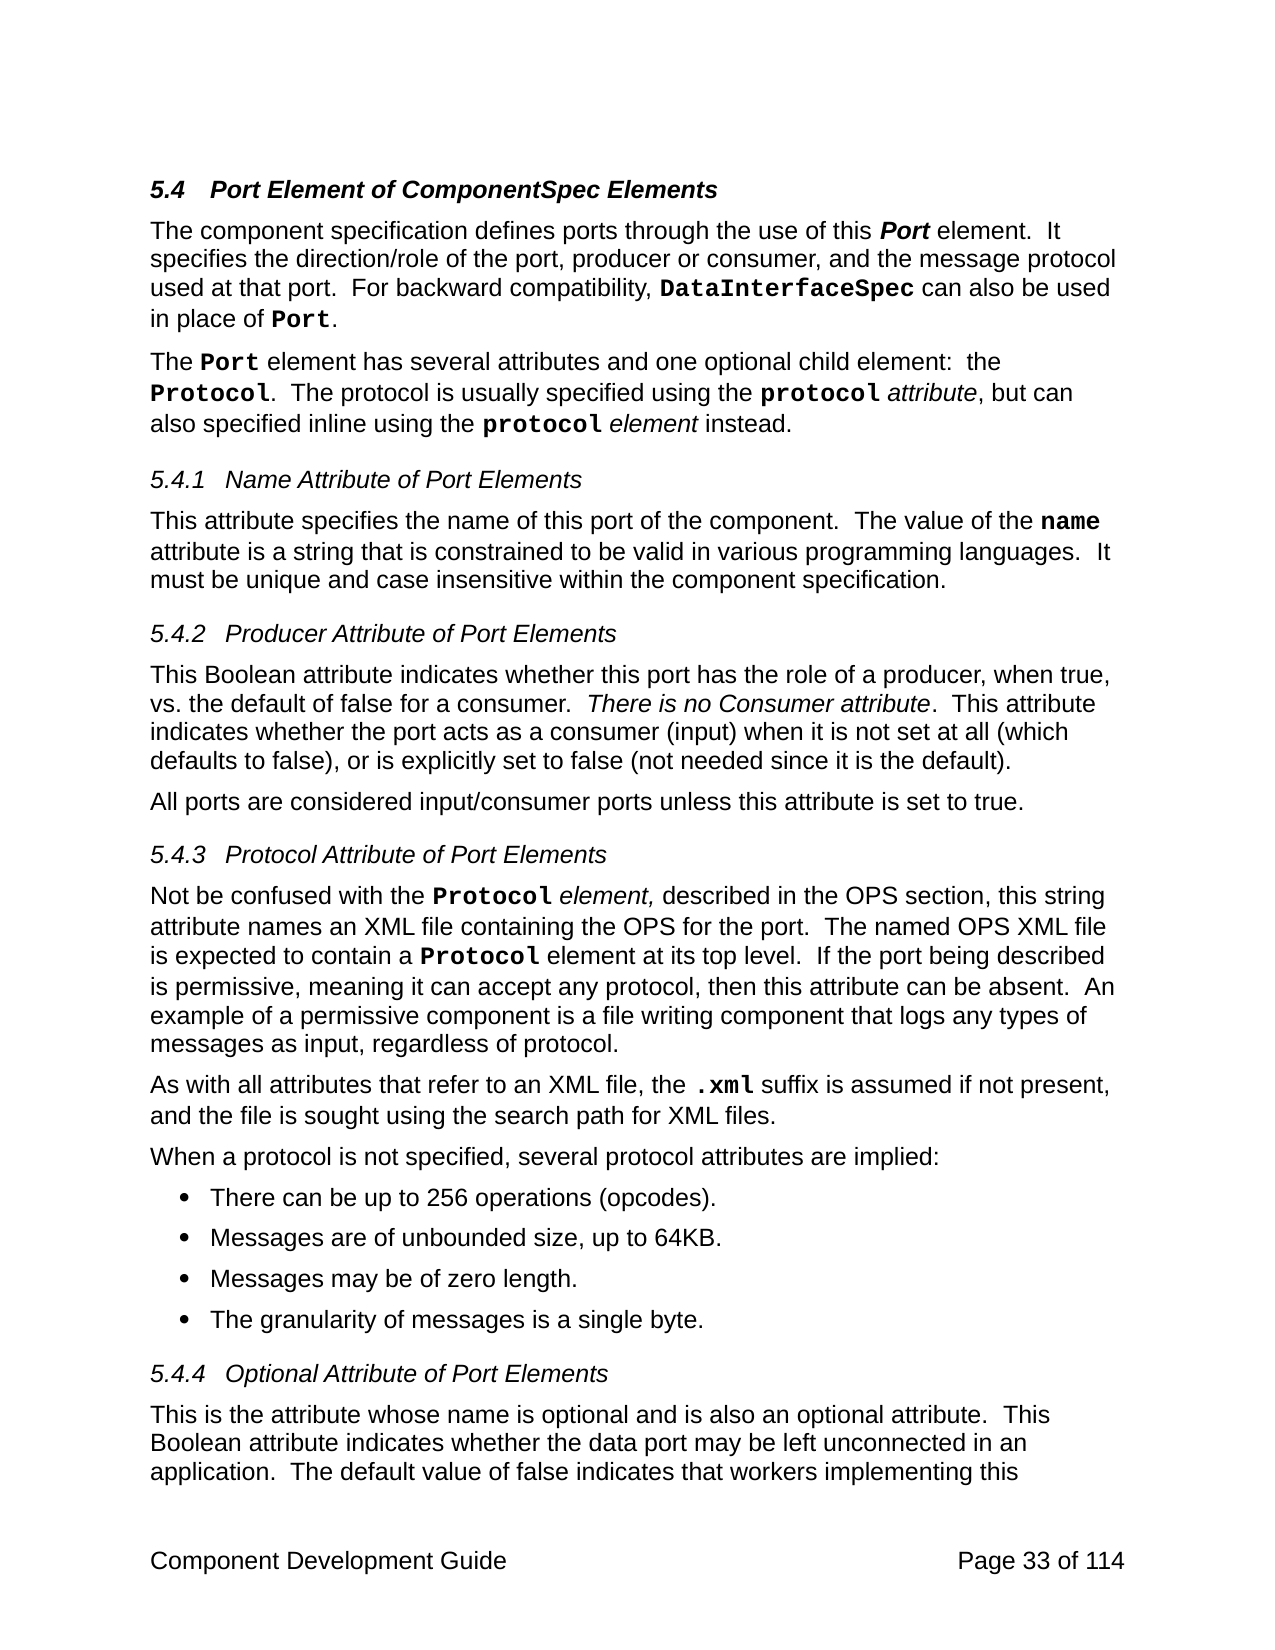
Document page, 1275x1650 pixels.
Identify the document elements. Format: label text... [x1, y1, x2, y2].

text The Port element has several attributes and one optional child element: the Protocol. The protocol is usually specified using the protocol attribute, but can also specified inline using the protocol element instead. [150, 347, 1125, 440]
list The granularity of messages is a single byte. [180, 1305, 1125, 1334]
text This attribute specifies the name of this port of the component. The value of the name attribute is a string that is constrained to be valid in various programming languages. It must be unique and case insensitive within the component specification. [150, 506, 1125, 594]
text This Boolean attribute indicates whether this port has the role of a producer, when true, vs. the default of false for a consumer. There is no Consumer attribute. This attribute indicates whether the port acts as a consumer (input) when it is not set at all (which defaults to false), or is explicitly set to false (not needed since it is the default). [150, 660, 1125, 775]
text The component specification defines ports through the use of this Port element. It specifies the direction/role of the port, producer or consumer, and the message protocol used at that port. For backward compatibility, DataInterfaceSpec can also be used in place of Port. [150, 216, 1125, 335]
text When a protocol is not specified, several protocol attributes are implied: [150, 1142, 1125, 1171]
text As with all attributes that refer to an XML file, the .xml suffix is assumed if not present, and the file is sought using the search path for XML files. [150, 1070, 1125, 1130]
subtitle Optional Attribute of Port Elements [150, 1359, 1125, 1388]
subtitle Name Attribute of Port Elements [150, 465, 1125, 494]
text This is the attribute whose name is optional and is also an optional attribute. This Boolean attribute indicates whether the data port may be left unconnected in an application. The default value of false indicates that workers implementing this [150, 1399, 1125, 1486]
list There can be up to 256 operations (opcodes). [180, 1182, 1125, 1211]
subtitle Producer Attribute of Port Elements [150, 619, 1125, 648]
text All ports are considered input/consumer ports unless this attribute is set to true. [150, 787, 1125, 816]
subtitle Protocol Attribute of Port Elements [150, 841, 1125, 869]
list Messages may be of zero length. [180, 1264, 1125, 1293]
subtitle Port Element of ComponentSpec Elements [150, 175, 1125, 204]
list Messages are of unbounded size, up to 64KB. [180, 1223, 1125, 1252]
text Not be confused with the Protocol element, described in the OPS section, this string attribute names an XML file containing the OPS for the port. The named OPS XML file is expected to contain a Protocol element at its top level. If the port being described is permissive, meaning it can accept any protocol, then this attribute can be absent. An example of a permissive component is a file writing component that logs any types of messages as input, regardless of protocol. [150, 881, 1125, 1058]
